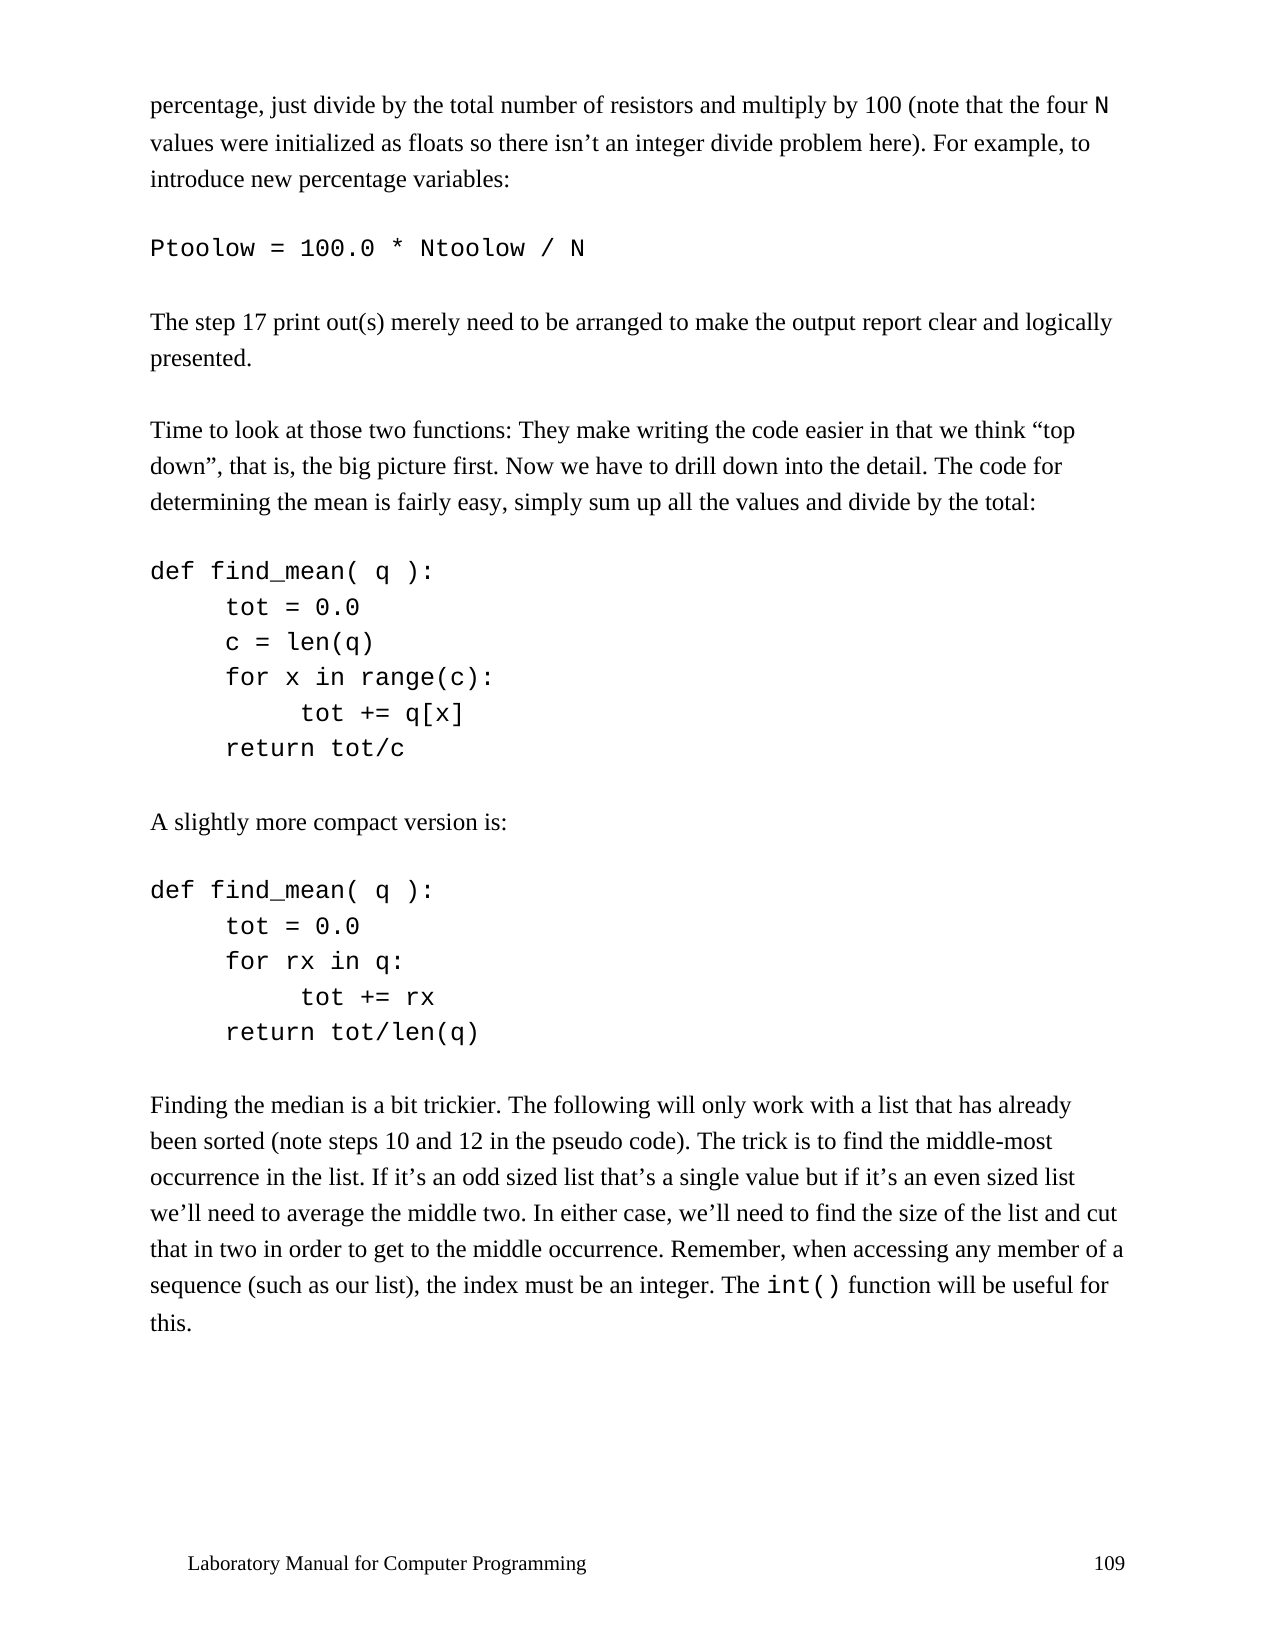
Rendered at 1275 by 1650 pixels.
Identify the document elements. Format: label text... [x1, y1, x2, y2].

text tot = 0.0 [150, 913, 1125, 942]
text return tot/len(q) [150, 1020, 1125, 1048]
text c = len(q) [150, 629, 1125, 658]
text return tot/c [150, 736, 1125, 764]
text for rx in q: [150, 949, 1125, 977]
text Time to look at those two functions: They make writing the code easier in that we think “top down”, that is, the big picture first. Now we have to drill down into the detail. The code for determining the mean is fairly easy, simply sum up all the values and divide by the total: [150, 415, 1125, 516]
text Ptoolow = 100.0 * Ntoolow / N [150, 236, 1125, 264]
text tot += q[x] [150, 700, 1125, 729]
text def find_mean( q ): [150, 878, 1125, 906]
text Finding the median is a bit trickier. The following will only work with a list that has already been sorted (note steps 10 and 12 in the pseudo code). The trick is to find the middle-most occurrence in the list. If it’s an odd sized list that’s a single value but if it’s an even sized list we’ll need to average the middle two. In either case, we’ll need to find the size of the list and cut that in two in order to get to the middle occurrence. Remember, when accessing any member of a sequence (such as our list), the index must be an integer. The int() function will be useful for this. [150, 1091, 1125, 1337]
text tot += rx [150, 984, 1125, 1013]
text tot = 0.0 [150, 594, 1125, 622]
text for x in range(c): [150, 665, 1125, 693]
text The step 17 print out(s) merely need to be arranged to make the output report clear and logically presented. [150, 307, 1125, 372]
text def find_mean( q ): [150, 559, 1125, 587]
text percentage, just divide by the total number of resistors and multiply by 100 (note that the four N values were initialized as floats so there isn’t an integer divide problem here). For example, to introduce new percentage variables: [150, 90, 1125, 193]
text A slightly more compact version is: [150, 807, 1125, 835]
